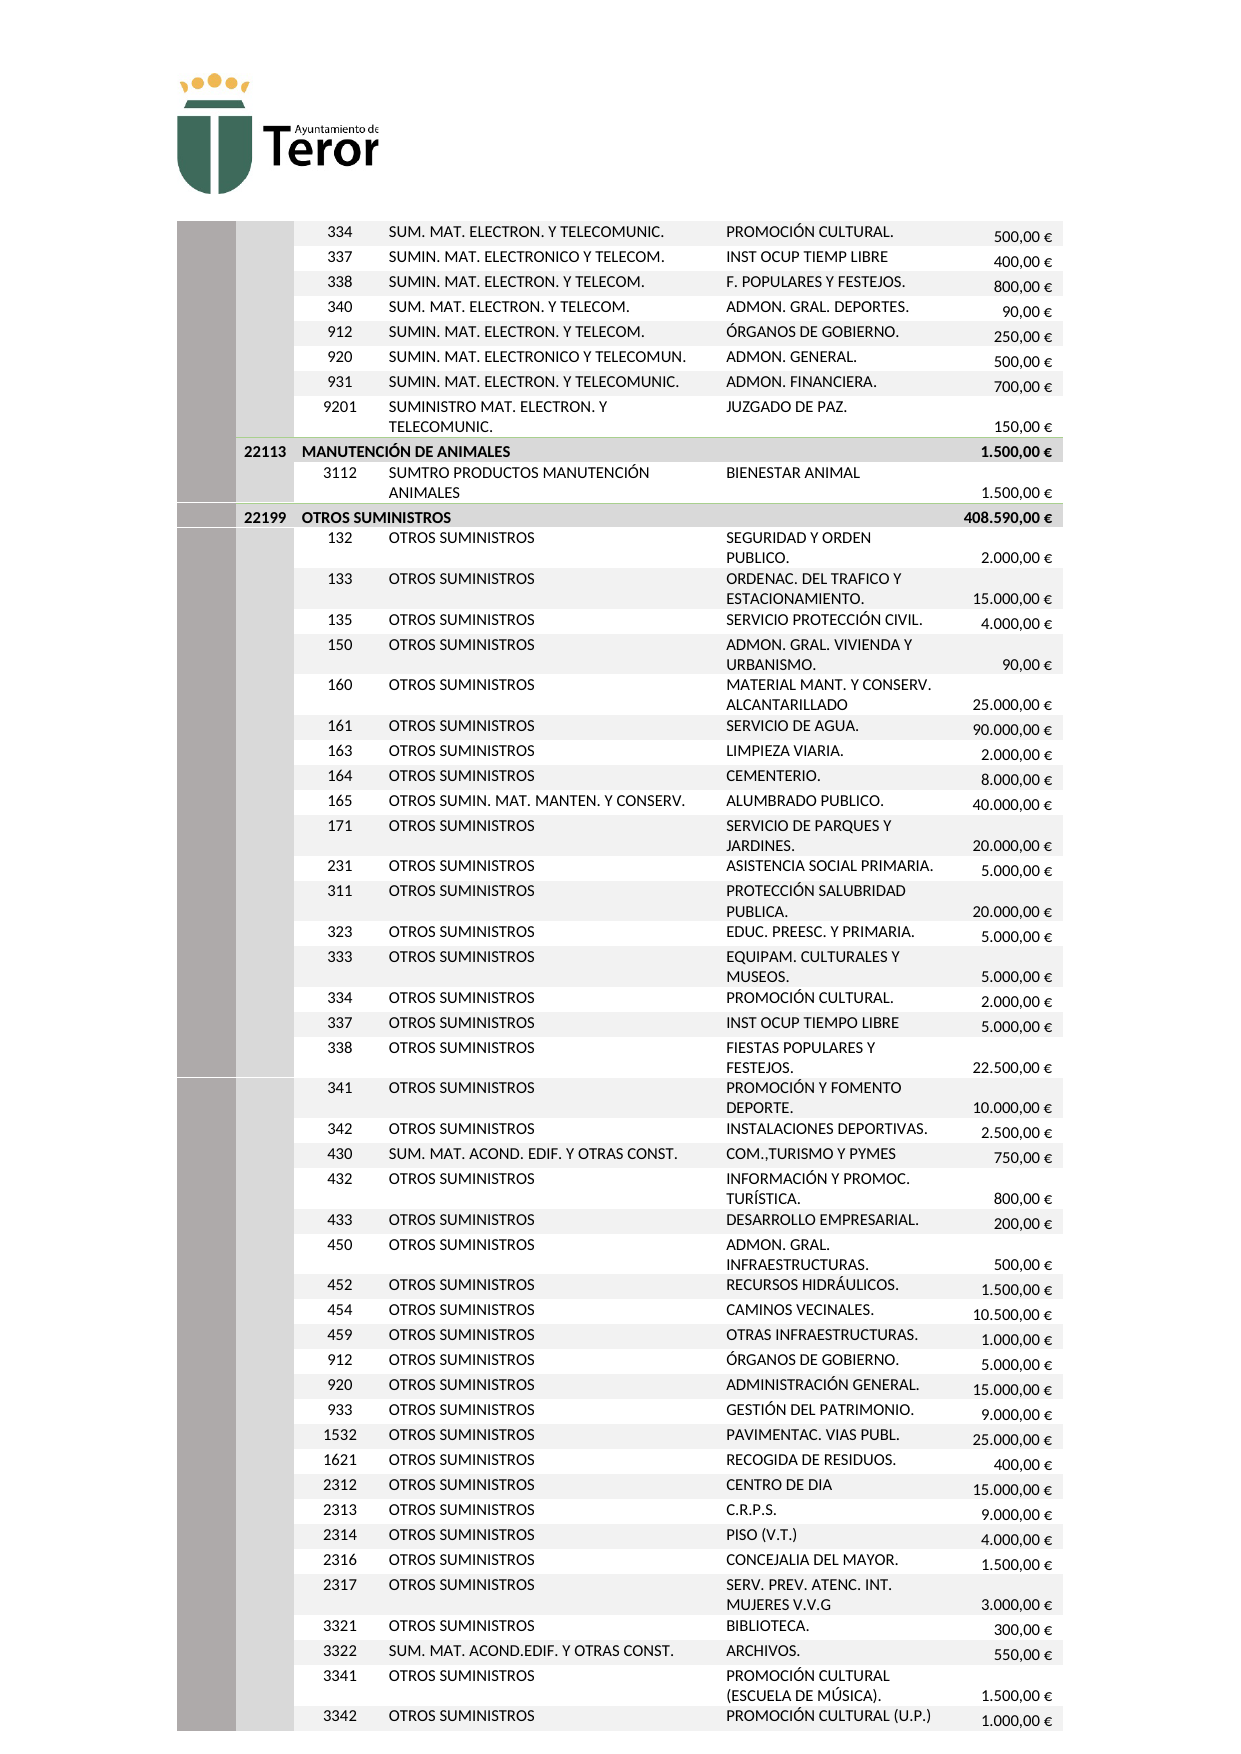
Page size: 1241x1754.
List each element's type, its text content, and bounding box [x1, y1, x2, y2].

table_cell [177, 1324, 236, 1349]
table_cell SUM. MAT. ELECTRON. Y TELECOMUNIC. [381, 221, 719, 246]
table_cell 10.000,00 € [945, 1078, 1063, 1118]
table_cell C.R.P.S. [719, 1499, 945, 1524]
table_cell [236, 1615, 294, 1640]
table_cell SUM. MAT. ACOND. EDIF. Y OTRAS CONST. [381, 1143, 719, 1168]
table_cell 920 [294, 346, 381, 371]
table_cell 90,00 € [945, 296, 1063, 321]
table_cell OTROS SUMINISTROS [381, 1615, 719, 1640]
table_cell 1.500,00 € [945, 1665, 1063, 1706]
table_cell OTROS SUMINISTROS [381, 1399, 719, 1424]
table_cell BIENESTAR ANIMAL [719, 462, 945, 502]
table_cell [236, 1168, 294, 1209]
table_cell [236, 346, 294, 371]
table_cell 10.500,00 € [945, 1299, 1063, 1324]
table_cell 3112 [294, 462, 381, 502]
table_cell [177, 715, 236, 740]
table_cell PROMOCIÓN Y FOMENTO DEPORTE. [719, 1078, 945, 1118]
table_cell [236, 221, 294, 246]
table_cell 9.000,00 € [945, 1499, 1063, 1524]
table_cell [177, 371, 236, 396]
table_cell OTROS SUMINISTROS [381, 1499, 719, 1524]
table_cell BIBLIOTECA. [719, 1615, 945, 1640]
table_cell SUMIN. MAT. ELECTRON. Y TELECOM. [381, 321, 719, 346]
table_cell 432 [294, 1168, 381, 1209]
table_cell 1532 [294, 1424, 381, 1449]
table_cell [236, 1374, 294, 1399]
table_cell OTROS SUMINISTROS [381, 921, 719, 946]
table_cell [177, 1615, 236, 1640]
table_cell [177, 1449, 236, 1474]
table_cell [236, 1274, 294, 1299]
table_cell OTROS SUMINISTROS [381, 1209, 719, 1234]
table_cell [236, 1037, 294, 1077]
table_cell 135 [294, 609, 381, 634]
table_cell SUMIN. MAT. ELECTRON. Y TELECOM. [381, 271, 719, 296]
table_cell 1621 [294, 1449, 381, 1474]
table_cell OTROS SUMINISTROS [381, 528, 719, 568]
table_cell 300,00 € [945, 1615, 1063, 1640]
table_cell 920 [294, 1374, 381, 1399]
table_cell SERVICIO DE AGUA. [719, 715, 945, 740]
table_cell 400,00 € [945, 246, 1063, 271]
table_cell RECURSOS HIDRÁULICOS. [719, 1274, 945, 1299]
table_cell ADMON. FINANCIERA. [719, 371, 945, 396]
table_cell [177, 1665, 236, 1706]
table_cell OTROS SUMINISTROS [381, 740, 719, 765]
table_cell [236, 1399, 294, 1424]
table_cell ÓRGANOS DE GOBIERNO. [719, 321, 945, 346]
table_cell 337 [294, 1012, 381, 1037]
table_cell [236, 271, 294, 296]
table_cell [177, 1274, 236, 1299]
table_cell [177, 1499, 236, 1524]
table_cell OTROS SUMINISTROS [381, 987, 719, 1012]
table_cell 800,00 € [945, 1168, 1063, 1209]
table_cell 452 [294, 1274, 381, 1299]
table_cell [177, 1524, 236, 1549]
table_cell [236, 1574, 294, 1615]
table_cell OTROS SUMINISTROS [381, 1012, 719, 1037]
table_cell 1.500,00 € [945, 1274, 1063, 1299]
table_cell 338 [294, 271, 381, 296]
table_cell [177, 462, 236, 502]
table_cell OTROS SUMINISTROS [381, 1549, 719, 1574]
table_cell [236, 609, 294, 634]
table_cell SUM. MAT. ACOND.EDIF. Y OTRAS CONST. [381, 1640, 719, 1665]
table_cell 25.000,00 € [945, 1424, 1063, 1449]
table_cell [236, 1234, 294, 1274]
table_cell [177, 1640, 236, 1665]
table_cell SERVICIO PROTECCIÓN CIVIL. [719, 609, 945, 634]
table_cell 342 [294, 1118, 381, 1143]
table_cell [177, 1209, 236, 1234]
table_cell [177, 1349, 236, 1374]
table_cell 9.000,00 € [945, 1399, 1063, 1424]
table_cell SUMINISTRO MAT. ELECTRON. Y TELECOMUNIC. [381, 396, 719, 437]
table_cell OTROS SUMINISTROS [381, 1474, 719, 1499]
table_cell [236, 1118, 294, 1143]
table_cell MANUTENCIÓN DE ANIMALES [294, 438, 719, 462]
table_cell 4.000,00 € [945, 1524, 1063, 1549]
table_cell ADMON. GRAL. INFRAESTRUCTURAS. [719, 1234, 945, 1274]
table_cell [177, 1474, 236, 1499]
table_cell [177, 221, 236, 246]
table_cell 334 [294, 221, 381, 246]
table_cell INSTALACIONES DEPORTIVAS. [719, 1118, 945, 1143]
table_cell [236, 568, 294, 609]
table_cell 1.000,00 € [945, 1706, 1063, 1731]
table_cell 20.000,00 € [945, 881, 1063, 921]
table_cell [177, 1118, 236, 1143]
table_cell JUZGADO DE PAZ. [719, 396, 945, 437]
table_cell [236, 321, 294, 346]
table_cell 912 [294, 321, 381, 346]
table_cell 22113 [236, 438, 294, 462]
table_cell 1.500,00 € [945, 1549, 1063, 1574]
table_cell OTROS SUMINISTROS [381, 1374, 719, 1399]
table_cell [236, 1012, 294, 1037]
table_cell 933 [294, 1399, 381, 1424]
table_cell 3341 [294, 1665, 381, 1706]
table_cell 3321 [294, 1615, 381, 1640]
table_cell ALUMBRADO PUBLICO. [719, 790, 945, 815]
table_cell 2316 [294, 1549, 381, 1574]
table_cell [177, 246, 236, 271]
table_cell 161 [294, 715, 381, 740]
table_cell 333 [294, 946, 381, 987]
table_cell 150 [294, 634, 381, 674]
table_cell 15.000,00 € [945, 1474, 1063, 1499]
table_cell PROMOCIÓN CULTURAL. [719, 221, 945, 246]
table_cell 22.500,00 € [945, 1037, 1063, 1077]
table_cell [177, 271, 236, 296]
table_cell 2.000,00 € [945, 740, 1063, 765]
table_cell [236, 528, 294, 568]
table_cell OTROS SUMINISTROS [381, 815, 719, 856]
table_cell 5.000,00 € [945, 946, 1063, 987]
table_cell [177, 1078, 236, 1118]
table_cell [177, 1574, 236, 1615]
table_cell LIMPIEZA VIARIA. [719, 740, 945, 765]
table_cell SUMIN. MAT. ELECTRONICO Y TELECOM. [381, 246, 719, 271]
table_cell 2312 [294, 1474, 381, 1499]
table_cell 9201 [294, 396, 381, 437]
table_cell EDUC. PREESC. Y PRIMARIA. [719, 921, 945, 946]
table_cell [177, 1374, 236, 1399]
table_cell [177, 674, 236, 715]
table_cell [177, 321, 236, 346]
table_cell OTROS SUMINISTROS [381, 946, 719, 987]
table_cell 15.000,00 € [945, 568, 1063, 609]
table_cell [236, 740, 294, 765]
table_cell [236, 946, 294, 987]
table_cell OTROS SUMIN. MAT. MANTEN. Y CONSERV. [381, 790, 719, 815]
table_cell 40.000,00 € [945, 790, 1063, 815]
table_cell OTROS SUMINISTROS [381, 1234, 719, 1274]
table_cell 20.000,00 € [945, 815, 1063, 856]
table_cell 5.000,00 € [945, 856, 1063, 881]
table_cell [177, 1037, 236, 1077]
table_cell 2.000,00 € [945, 987, 1063, 1012]
table_cell MATERIAL MANT. Y CONSERV. ALCANTARILLADO [719, 674, 945, 715]
table_cell 231 [294, 856, 381, 881]
table_cell EQUIPAM. CULTURALES Y MUSEOS. [719, 946, 945, 987]
table_cell OTROS SUMINISTROS [381, 1706, 719, 1731]
table_cell [177, 1549, 236, 1574]
table_cell CAMINOS VECINALES. [719, 1299, 945, 1324]
table_cell CENTRO DE DIA [719, 1474, 945, 1499]
table_cell 500,00 € [945, 1234, 1063, 1274]
table_cell RECOGIDA DE RESIDUOS. [719, 1449, 945, 1474]
table_cell F. POPULARES Y FESTEJOS. [719, 271, 945, 296]
table_cell OTROS SUMINISTROS [381, 674, 719, 715]
table_cell 200,00 € [945, 1209, 1063, 1234]
table_cell PROMOCIÓN CULTURAL. [719, 987, 945, 1012]
table_cell [236, 246, 294, 271]
table_cell ADMINISTRACIÓN GENERAL. [719, 1374, 945, 1399]
table_cell [236, 1706, 294, 1731]
table_cell ADMON. GENERAL. [719, 346, 945, 371]
table_cell [177, 881, 236, 921]
table_cell [236, 921, 294, 946]
table_cell [177, 396, 236, 437]
table_cell 323 [294, 921, 381, 946]
table_cell DESARROLLO EMPRESARIAL. [719, 1209, 945, 1234]
table_cell 171 [294, 815, 381, 856]
table_cell 164 [294, 765, 381, 790]
table_cell 430 [294, 1143, 381, 1168]
table_cell 408.590,00 € [945, 504, 1063, 527]
table_cell ÓRGANOS DE GOBIERNO. [719, 1349, 945, 1374]
table_cell 90,00 € [945, 634, 1063, 674]
table_cell 750,00 € [945, 1143, 1063, 1168]
table_cell OTROS SUMINISTROS [381, 765, 719, 790]
table_cell [236, 765, 294, 790]
table_cell PROMOCIÓN CULTURAL (U.P.) [719, 1706, 945, 1731]
table_cell 700,00 € [945, 371, 1063, 396]
table_cell [177, 1234, 236, 1274]
table_cell [177, 765, 236, 790]
table_cell [236, 1449, 294, 1474]
table_cell 500,00 € [945, 346, 1063, 371]
table_cell 165 [294, 790, 381, 815]
table_cell [177, 1012, 236, 1037]
table_cell SUMIN. MAT. ELECTRON. Y TELECOMUNIC. [381, 371, 719, 396]
table_cell INST OCUP TIEMPO LIBRE [719, 1012, 945, 1037]
table_cell [177, 946, 236, 987]
table_cell OTROS SUMINISTROS [381, 1665, 719, 1706]
table_cell [236, 815, 294, 856]
table_cell [236, 296, 294, 321]
table_cell [177, 1299, 236, 1324]
table_cell ORDENAC. DEL TRAFICO Y ESTACIONAMIENTO. [719, 568, 945, 609]
table_cell [236, 1324, 294, 1349]
table_cell 912 [294, 1349, 381, 1374]
table_cell [177, 1168, 236, 1209]
table_cell [236, 1665, 294, 1706]
table_cell 450 [294, 1234, 381, 1274]
table_cell [236, 715, 294, 740]
table_cell PROTECCIÓN SALUBRIDAD PUBLICA. [719, 881, 945, 921]
table_cell FIESTAS POPULARES Y FESTEJOS. [719, 1037, 945, 1077]
table_cell 433 [294, 1209, 381, 1234]
table_cell GESTIÓN DEL PATRIMONIO. [719, 1399, 945, 1424]
table_cell [177, 346, 236, 371]
table_cell [177, 815, 236, 856]
table_cell OTROS SUMINISTROS [381, 1274, 719, 1299]
table_cell 150,00 € [945, 396, 1063, 437]
table_cell 22199 [236, 504, 294, 527]
table_cell 550,00 € [945, 1640, 1063, 1665]
table_cell SERVICIO DE PARQUES Y JARDINES. [719, 815, 945, 856]
table_cell 160 [294, 674, 381, 715]
table_cell 133 [294, 568, 381, 609]
table_cell ASISTENCIA SOCIAL PRIMARIA. [719, 856, 945, 881]
table_cell OTROS SUMINISTROS [381, 1299, 719, 1324]
table_cell 5.000,00 € [945, 1349, 1063, 1374]
table_cell ADMON. GRAL. DEPORTES. [719, 296, 945, 321]
table_cell 341 [294, 1078, 381, 1118]
table_cell [236, 1078, 294, 1118]
table_cell [236, 1209, 294, 1234]
table_cell 3.000,00 € [945, 1574, 1063, 1615]
table_cell OTROS SUMINISTROS [381, 1078, 719, 1118]
table_cell OTROS SUMINISTROS [294, 504, 719, 527]
table_cell 132 [294, 528, 381, 568]
table_cell [236, 856, 294, 881]
table_cell PISO (V.T.) [719, 1524, 945, 1549]
table_cell [236, 790, 294, 815]
table_cell 1.500,00 € [945, 462, 1063, 502]
table_cell OTROS SUMINISTROS [381, 1168, 719, 1209]
table_cell OTROS SUMINISTROS [381, 1424, 719, 1449]
table_cell 1.000,00 € [945, 1324, 1063, 1349]
table_cell [236, 634, 294, 674]
table_cell 250,00 € [945, 321, 1063, 346]
table_cell 2314 [294, 1524, 381, 1549]
table_cell [236, 987, 294, 1012]
table_cell 800,00 € [945, 271, 1063, 296]
table_cell [177, 1143, 236, 1168]
table_cell SEGURIDAD Y ORDEN PUBLICO. [719, 528, 945, 568]
table_cell [177, 921, 236, 946]
table_cell INST OCUP TIEMP LIBRE [719, 246, 945, 271]
table_cell SUMTRO PRODUCTOS MANUTENCIÓN ANIMALES [381, 462, 719, 502]
table_cell 400,00 € [945, 1449, 1063, 1474]
table_cell OTROS SUMINISTROS [381, 634, 719, 674]
table_cell 337 [294, 246, 381, 271]
table_cell OTROS SUMINISTROS [381, 1037, 719, 1077]
table_cell 15.000,00 € [945, 1374, 1063, 1399]
table_cell 5.000,00 € [945, 921, 1063, 946]
table_cell [236, 1143, 294, 1168]
table_cell 4.000,00 € [945, 609, 1063, 634]
table_cell PROMOCIÓN CULTURAL (ESCUELA DE MÚSICA). [719, 1665, 945, 1706]
table_cell SERV. PREV. ATENC. INT. MUJERES V.V.G [719, 1574, 945, 1615]
table_cell OTROS SUMINISTROS [381, 881, 719, 921]
table_cell [719, 504, 945, 527]
table_cell [236, 371, 294, 396]
table_cell CEMENTERIO. [719, 765, 945, 790]
table_cell 338 [294, 1037, 381, 1077]
table_cell SUMIN. MAT. ELECTRONICO Y TELECOMUN. [381, 346, 719, 371]
table_cell [236, 1499, 294, 1524]
table_cell SUM. MAT. ELECTRON. Y TELECOM. [381, 296, 719, 321]
table_cell PAVIMENTAC. VIAS PUBL. [719, 1424, 945, 1449]
table_cell 1.500,00 € [945, 438, 1063, 462]
table_cell OTROS SUMINISTROS [381, 1324, 719, 1349]
table_cell ADMON. GRAL. VIVIENDA Y URBANISMO. [719, 634, 945, 674]
table_cell 90.000,00 € [945, 715, 1063, 740]
table_cell [177, 296, 236, 321]
table_cell [236, 462, 294, 502]
table_cell 2.000,00 € [945, 528, 1063, 568]
table_cell [177, 528, 236, 568]
table_cell OTROS SUMINISTROS [381, 715, 719, 740]
table_cell 3342 [294, 1706, 381, 1731]
table_cell [236, 674, 294, 715]
table_cell [177, 790, 236, 815]
table_cell INFORMACIÓN Y PROMOC. TURÍSTICA. [719, 1168, 945, 1209]
table_cell 454 [294, 1299, 381, 1324]
table_cell 459 [294, 1324, 381, 1349]
table_cell [236, 1299, 294, 1324]
table_cell 3322 [294, 1640, 381, 1665]
table_cell [236, 881, 294, 921]
table_cell 311 [294, 881, 381, 921]
table_cell [177, 609, 236, 634]
table_cell 2313 [294, 1499, 381, 1524]
table_cell OTRAS INFRAESTRUCTURAS. [719, 1324, 945, 1349]
table_cell [719, 438, 945, 462]
table_cell OTROS SUMINISTROS [381, 1524, 719, 1549]
table_cell [236, 1524, 294, 1549]
table_cell [177, 856, 236, 881]
table_cell 2.500,00 € [945, 1118, 1063, 1143]
table_cell 334 [294, 987, 381, 1012]
table_cell [177, 987, 236, 1012]
table_cell [177, 1706, 236, 1731]
table_cell ARCHIVOS. [719, 1640, 945, 1665]
table_cell [177, 1424, 236, 1449]
table_cell [236, 1549, 294, 1574]
table_cell [177, 634, 236, 674]
table_cell [236, 396, 294, 437]
table_cell 163 [294, 740, 381, 765]
table_cell OTROS SUMINISTROS [381, 1449, 719, 1474]
table_cell [236, 1349, 294, 1374]
table_cell 500,00 € [945, 221, 1063, 246]
table_cell [177, 1399, 236, 1424]
table_cell OTROS SUMINISTROS [381, 609, 719, 634]
table_cell [177, 568, 236, 609]
table_cell OTROS SUMINISTROS [381, 1574, 719, 1615]
table_cell 931 [294, 371, 381, 396]
table_cell [177, 503, 236, 527]
table_cell OTROS SUMINISTROS [381, 568, 719, 609]
table_cell [236, 1640, 294, 1665]
table_cell 8.000,00 € [945, 765, 1063, 790]
table_cell OTROS SUMINISTROS [381, 1349, 719, 1374]
table_cell 2317 [294, 1574, 381, 1615]
table_cell [177, 437, 236, 462]
table_cell [236, 1424, 294, 1449]
table_cell 340 [294, 296, 381, 321]
table_cell OTROS SUMINISTROS [381, 856, 719, 881]
table_cell 25.000,00 € [945, 674, 1063, 715]
table_cell 5.000,00 € [945, 1012, 1063, 1037]
table_cell CONCEJALIA DEL MAYOR. [719, 1549, 945, 1574]
table_cell [177, 740, 236, 765]
table_cell [236, 1474, 294, 1499]
table_cell OTROS SUMINISTROS [381, 1118, 719, 1143]
table_cell COM.,TURISMO Y PYMES [719, 1143, 945, 1168]
